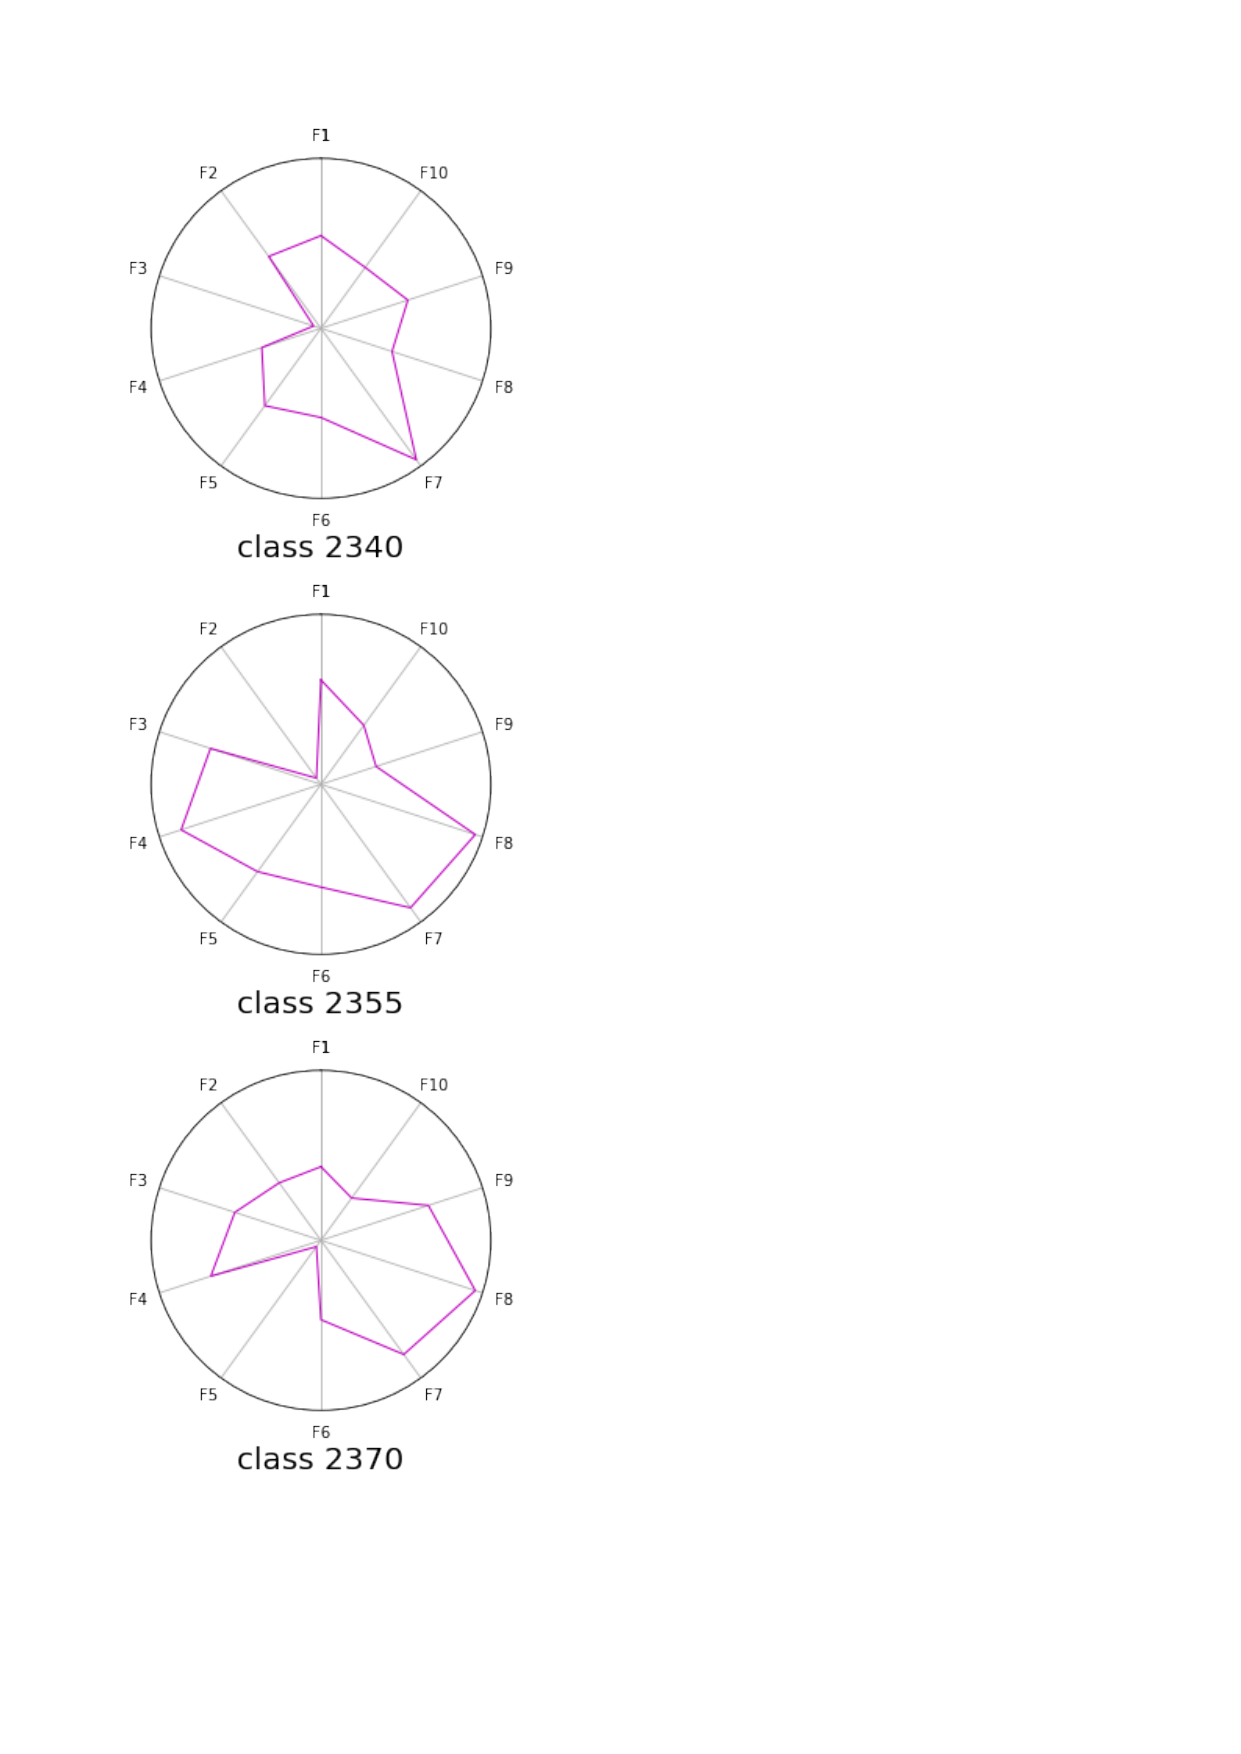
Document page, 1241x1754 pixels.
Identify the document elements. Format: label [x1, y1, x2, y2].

picture [118, 118, 523, 1487]
